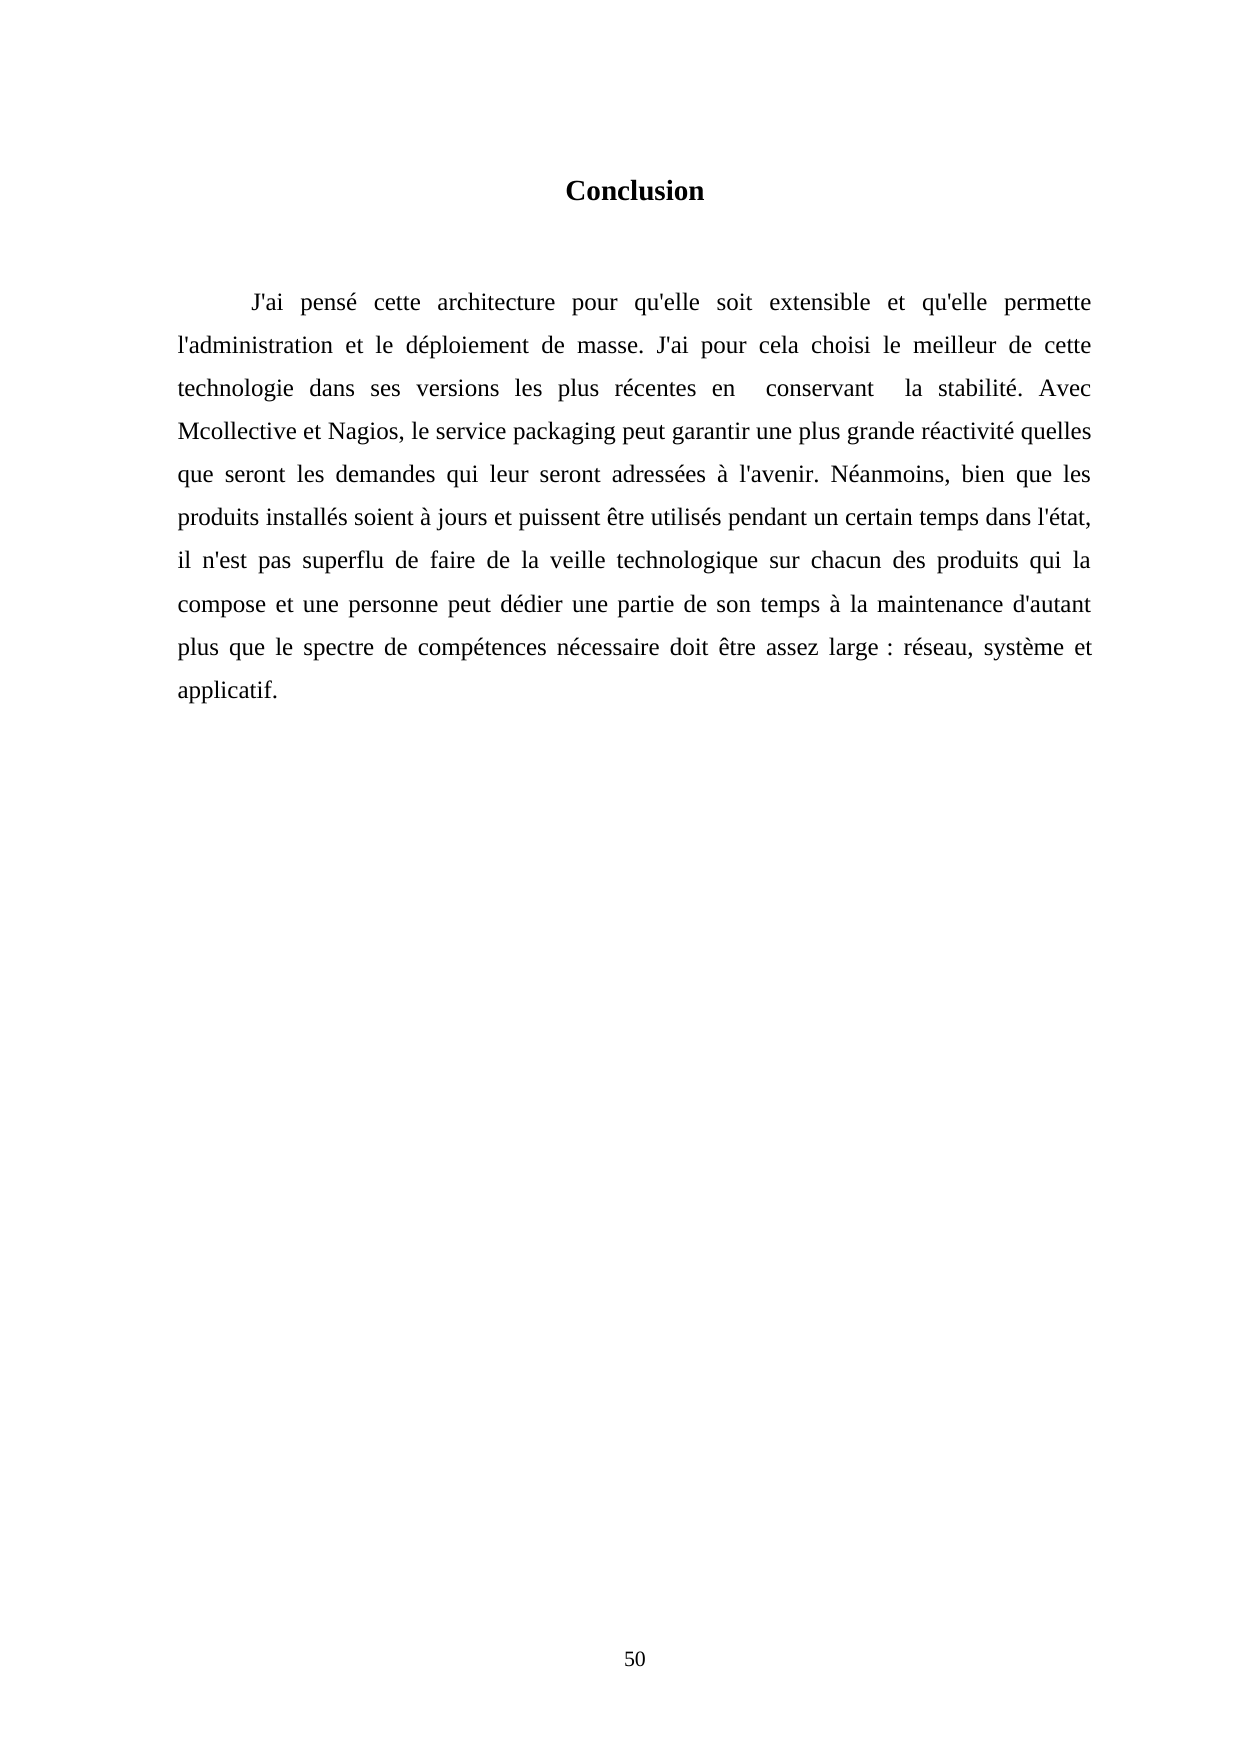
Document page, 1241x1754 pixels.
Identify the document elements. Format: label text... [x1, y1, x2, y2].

text Conclusion [177, 173, 1092, 206]
text J'ai pensé cette architecture pour qu'elle soit extensible et qu'elle permette l'administration et le déploiement de masse. J'ai pour cela choisi le meilleur de cette technologie dans ses versions les plus récentes en conservant la stabilité. Avec Mcollective et Nagios, le service packaging peut garantir une plus grande réactivité quelles que seront les demandes qui leur seront adressées à l'avenir. Néanmoins, bien que les produits installés soient à jours et puissent être utilisés pendant un certain temps dans l'état, il n'est pas superflu de faire de la veille technologique sur chacun des produits qui la compose et une personne peut dédier une partie de son temps à la maintenance d'autant plus que le spectre de compétences nécessaire doit être assez large : réseau, système et applicatif. [177, 287, 1092, 704]
